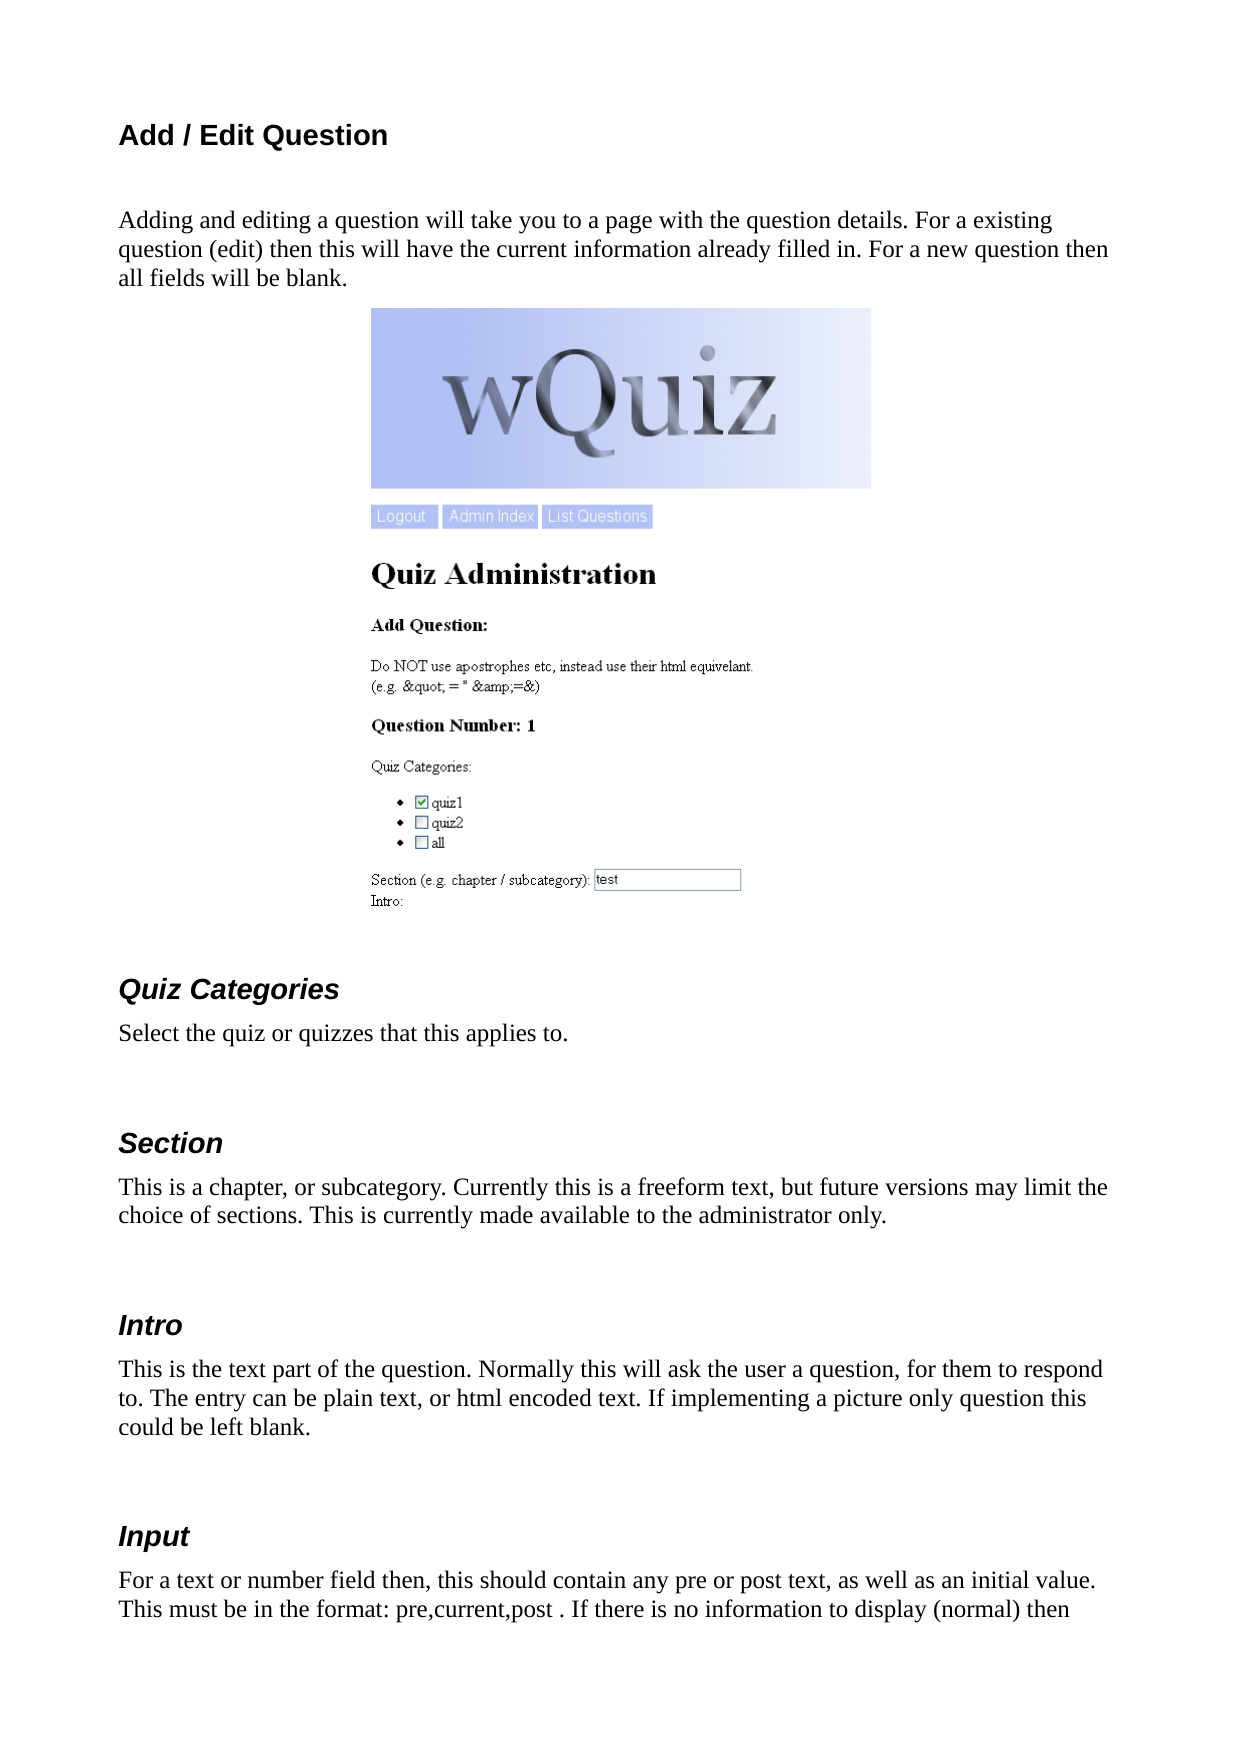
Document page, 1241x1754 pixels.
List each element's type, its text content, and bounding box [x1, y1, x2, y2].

text Select the quiz or quizzes that this applies to. [118, 1018, 1122, 1047]
subtitle Intro [118, 1308, 1122, 1342]
text Adding and editing a question will take you to a page with the question details. For a existing question (edit) then this will have the current information already filled in. For a new question then all fields will be blank. [118, 205, 1122, 292]
subtitle Section [118, 1126, 1122, 1159]
subtitle Input [118, 1519, 1122, 1553]
picture [369, 304, 872, 906]
subtitle Add / Edit Question [118, 118, 1122, 152]
text This is a chapter, or subcategory. Currently this is a freeform text, but future versions may limit the choice of sections. This is currently made available to the administrator only. [118, 1172, 1122, 1229]
text For a text or number field then, this should contain any pre or post text, as well as an initial value. This must be in the format: pre,current,post . If there is no information to display (normal) then [118, 1565, 1122, 1623]
text This is the text part of the question. Normally this will ask the user a question, for them to respond to. The entry can be plain text, or html encoded text. If implementing a picture only question this could be left blank. [118, 1354, 1122, 1440]
subtitle Quiz Categories [118, 972, 1122, 1006]
